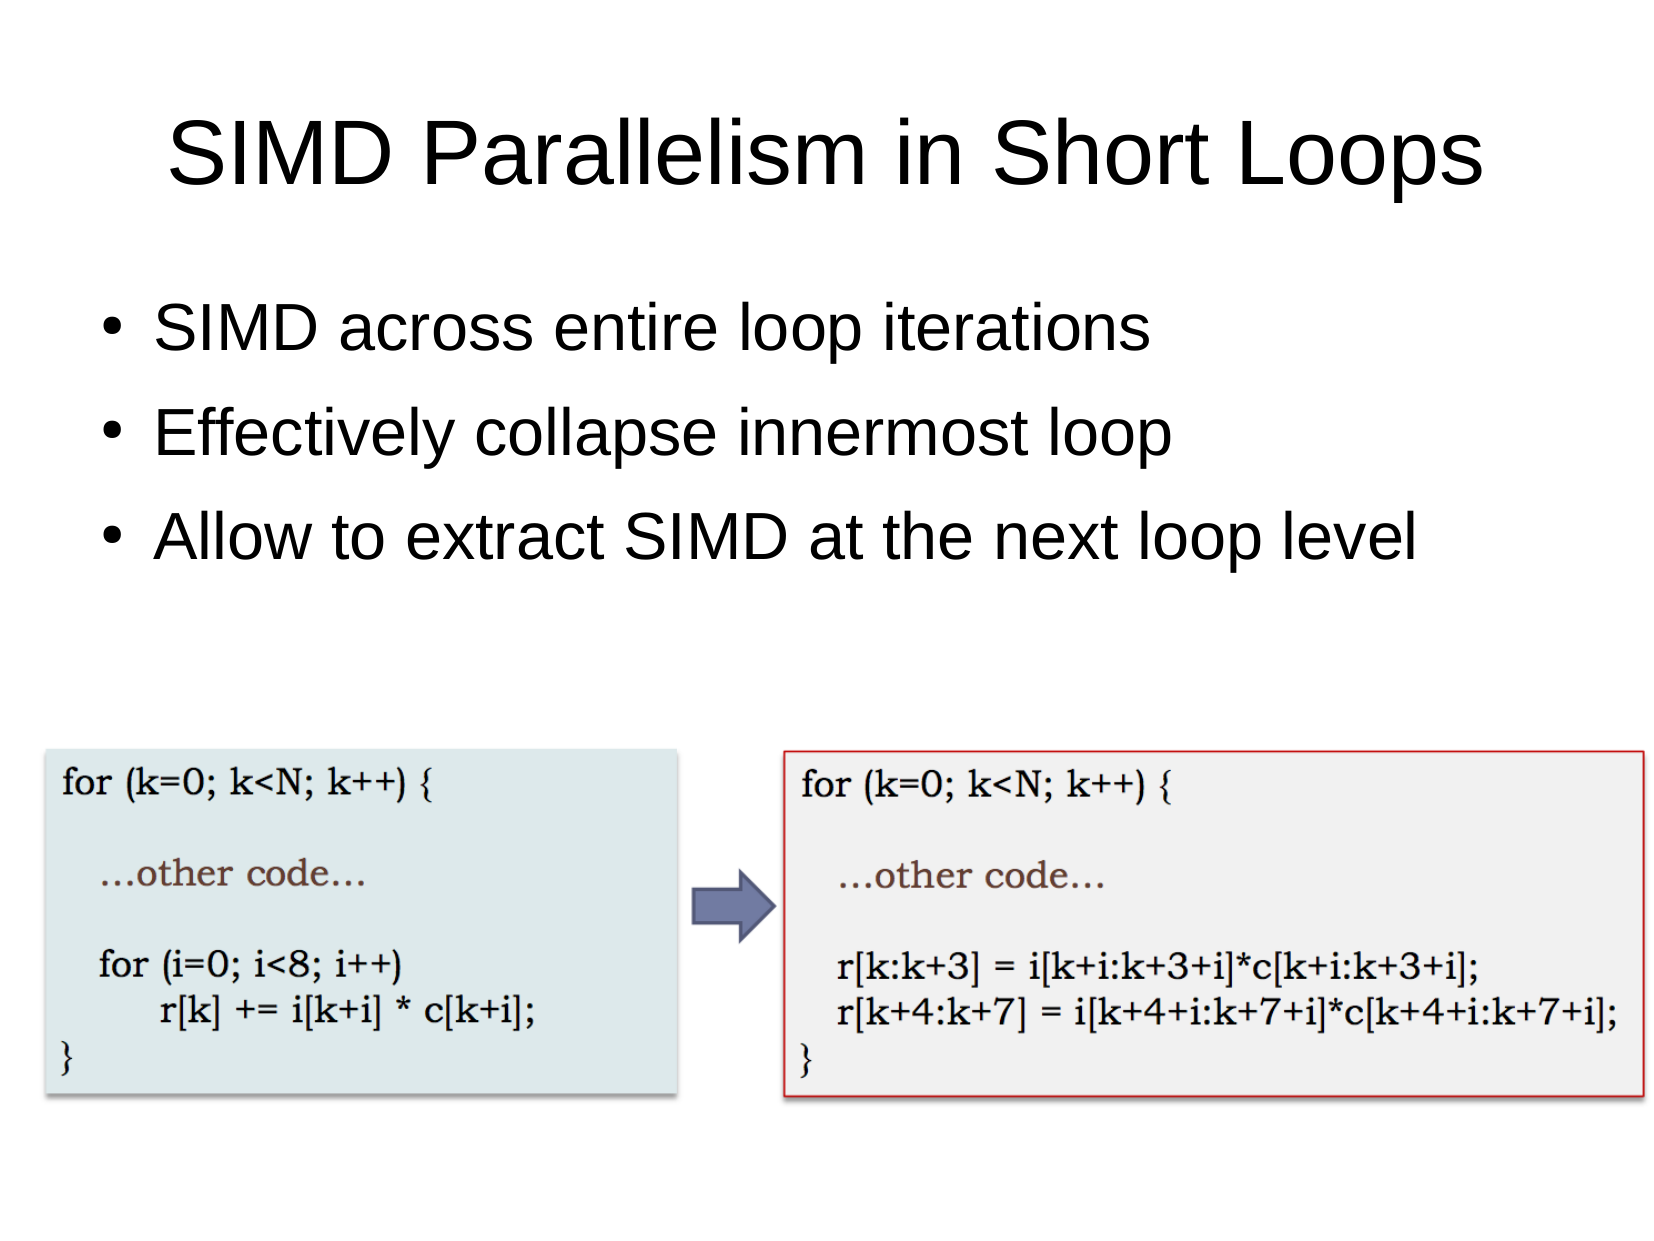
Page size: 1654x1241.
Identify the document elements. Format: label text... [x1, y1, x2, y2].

title SIMD Parallelism in Short Loops [82, 49, 1571, 257]
picture [11, 720, 1654, 1119]
list SIMD across entire loop iterations Effectively collapse innermost loop Allow to extract SIMD at the next loop level [82, 290, 1571, 720]
